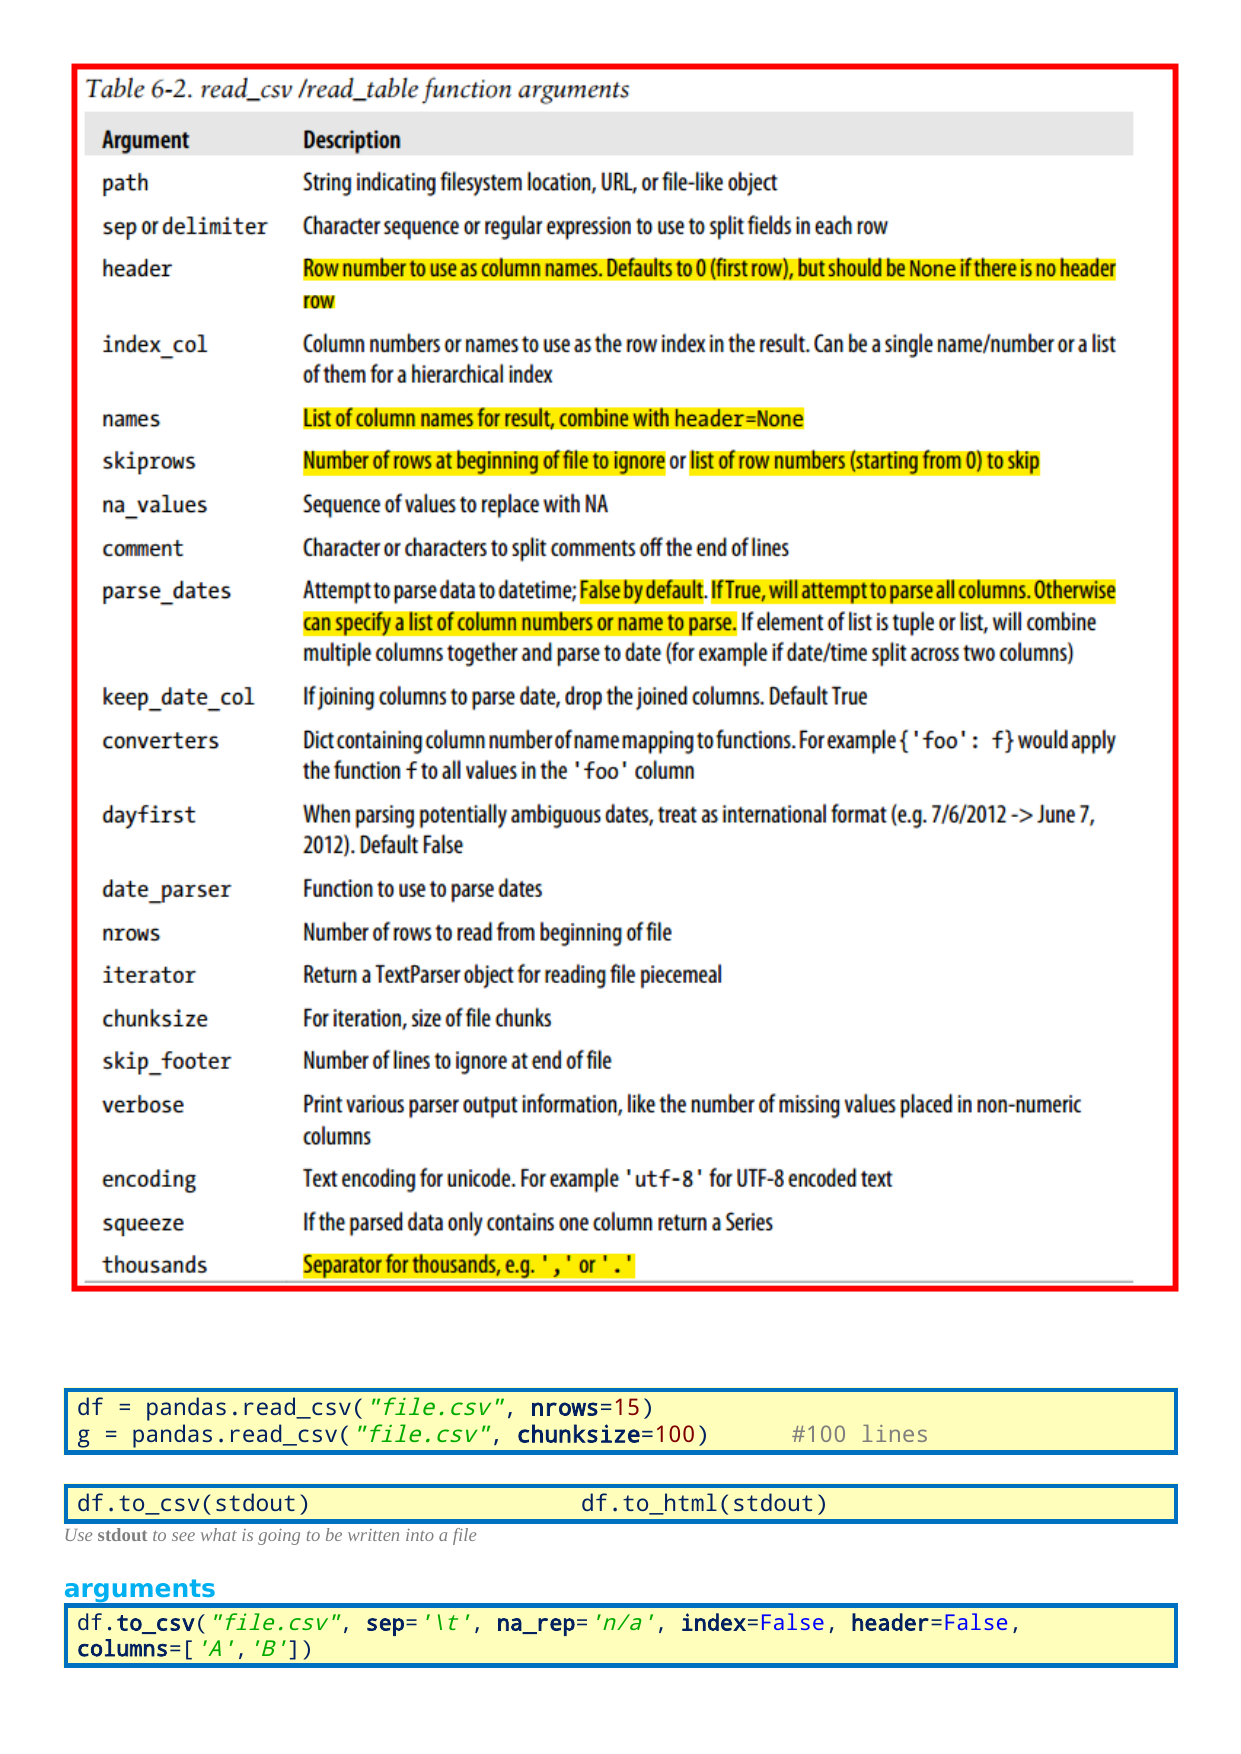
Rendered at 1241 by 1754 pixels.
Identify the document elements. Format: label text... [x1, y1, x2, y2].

title arguments [63, 1574, 1178, 1603]
text g = pandas.read_csv("file.csv", chunksize=100) #100 lines [68, 1414, 1174, 1450]
text df.to_csv("file.csv", sep='\t', na_rep='n/a', index=False, header=False, columns=['A','B']) [68, 1608, 1174, 1663]
text df = pandas.read_csv("file.csv", nrows=15) [68, 1392, 1174, 1414]
text Use stdout to see what is going to be written into a file [63, 1524, 1178, 1545]
picture [63, 58, 1186, 1302]
text df.to_csv(stdout) df.to_html(stdout) [68, 1488, 1174, 1519]
